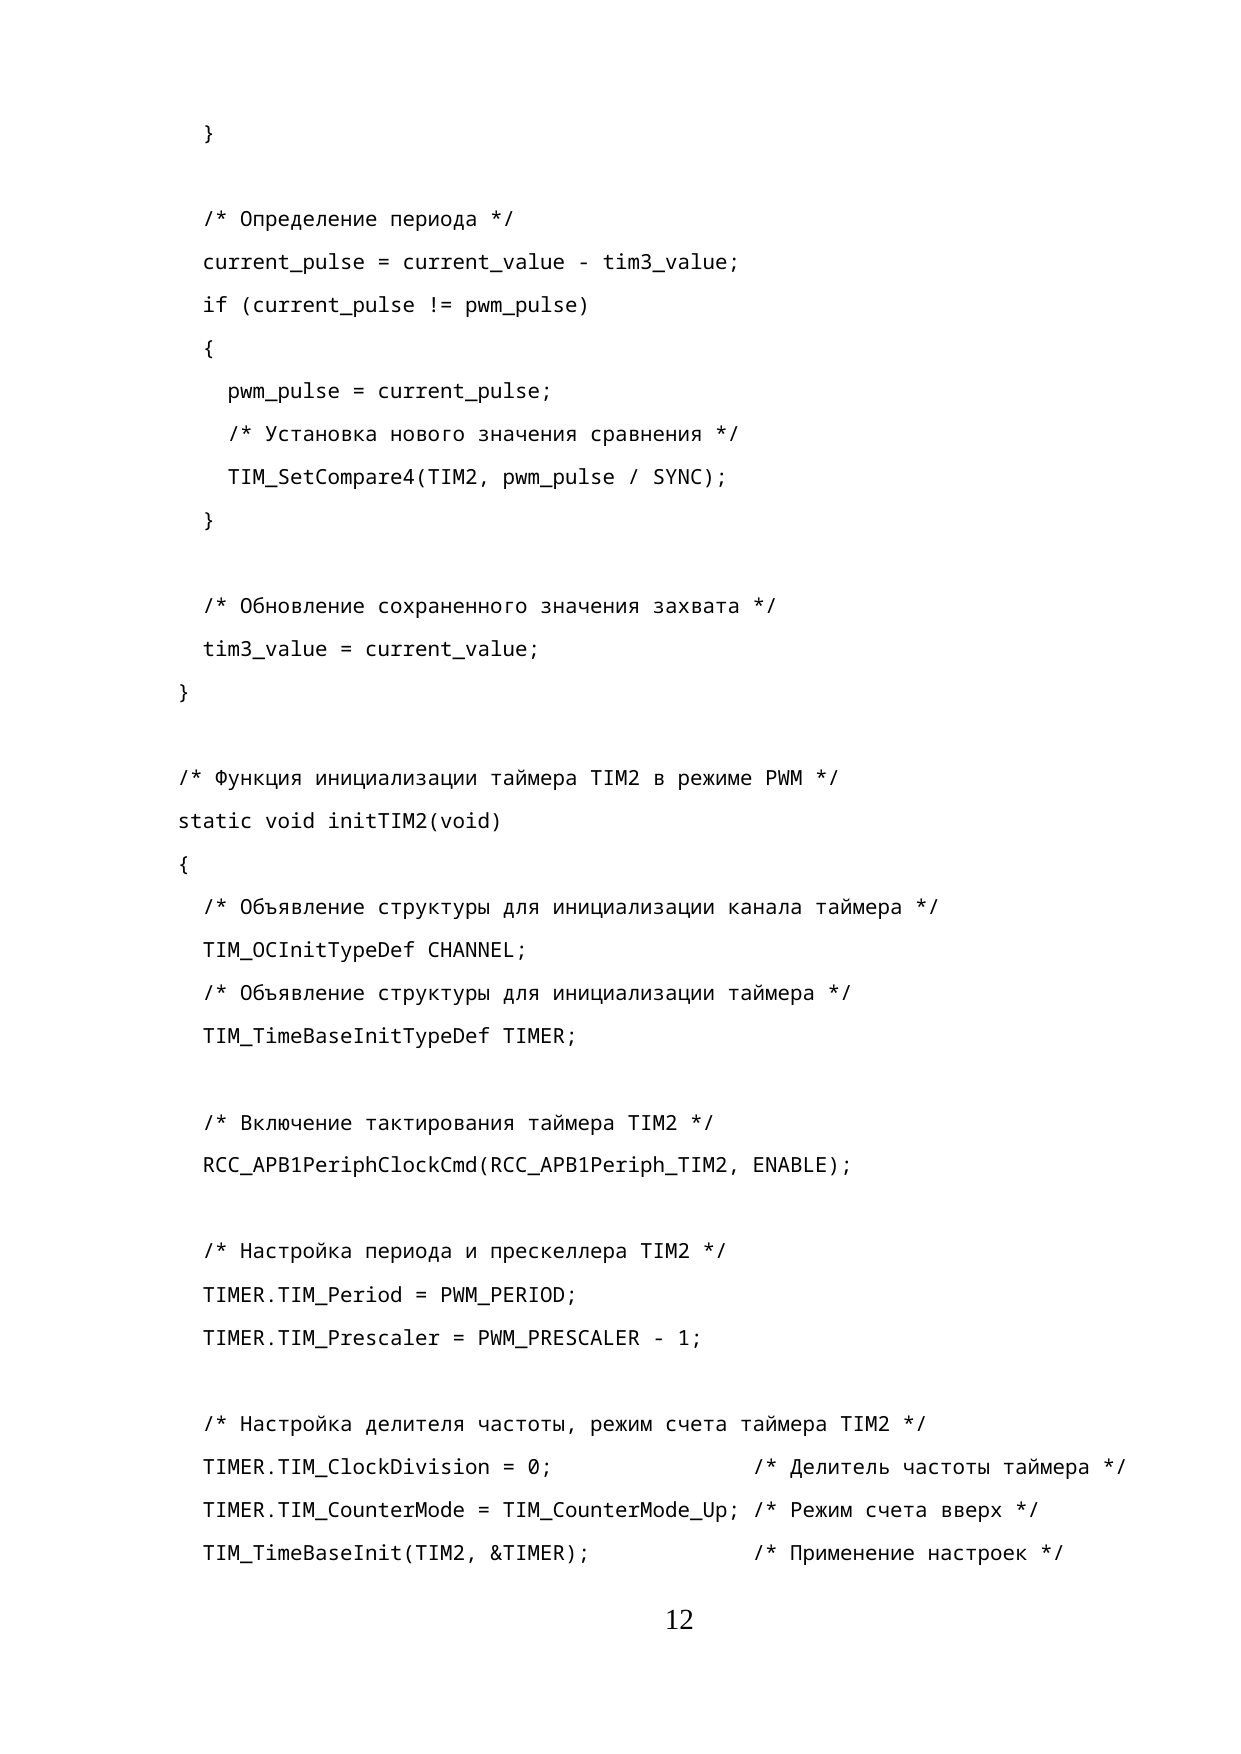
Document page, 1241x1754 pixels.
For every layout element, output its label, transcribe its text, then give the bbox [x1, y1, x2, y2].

text tim3_value = current_value; [177, 634, 1181, 663]
text { [177, 849, 1181, 878]
text { [177, 333, 1181, 362]
text TIMER.TIM_Period = PWM_PERIOD; [177, 1280, 1181, 1308]
text /* Включение тактирования таймера TIM2 */ [177, 1108, 1181, 1136]
text } [177, 505, 1181, 534]
text TIM_SetCompare4(TIM2, pwm_pulse / SYNC); [177, 462, 1181, 491]
text TIM_OCInitTypeDef CHANNEL; [177, 936, 1181, 964]
text /* Обновление сохраненного значения захвата */ [177, 591, 1181, 620]
text TIM_TimeBaseInit(TIM2, &TIMER); /* Применение настроек */ [177, 1538, 1181, 1566]
text TIMER.TIM_ClockDivision = 0; /* Делитель частоты таймера */ [177, 1452, 1181, 1480]
text /* Объявление структуры для инициализации таймера */ [177, 978, 1181, 1007]
text } [177, 118, 1181, 147]
text static void initTIM2(void) [177, 806, 1181, 835]
text TIM_TimeBaseInitTypeDef TIMER; [177, 1022, 1181, 1050]
text /* Настройка делителя частоты, режим счета таймера TIM2 */ [177, 1409, 1181, 1437]
text RCC_APB1PeriphClockCmd(RCC_APB1Periph_TIM2, ENABLE); [177, 1151, 1181, 1179]
text TIMER.TIM_Prescaler = PWM_PRESCALER - 1; [177, 1323, 1181, 1351]
text pwm_pulse = current_pulse; [177, 376, 1181, 405]
text /* Определение периода */ [177, 204, 1181, 233]
text if (current_pulse != pwm_pulse) [177, 290, 1181, 319]
text } [177, 677, 1181, 706]
text /* Установка нового значения сравнения */ [177, 419, 1181, 448]
text current_pulse = current_value - tim3_value; [177, 247, 1181, 276]
text TIMER.TIM_CounterMode = TIM_CounterMode_Up; /* Режим счета вверх */ [177, 1495, 1181, 1523]
text /* Объявление структуры для инициализации канала таймера */ [177, 892, 1181, 921]
text /* Функция инициализации таймера TIM2 в режиме PWM */ [177, 763, 1181, 792]
text /* Настройка периода и прескеллера TIM2 */ [177, 1237, 1181, 1265]
